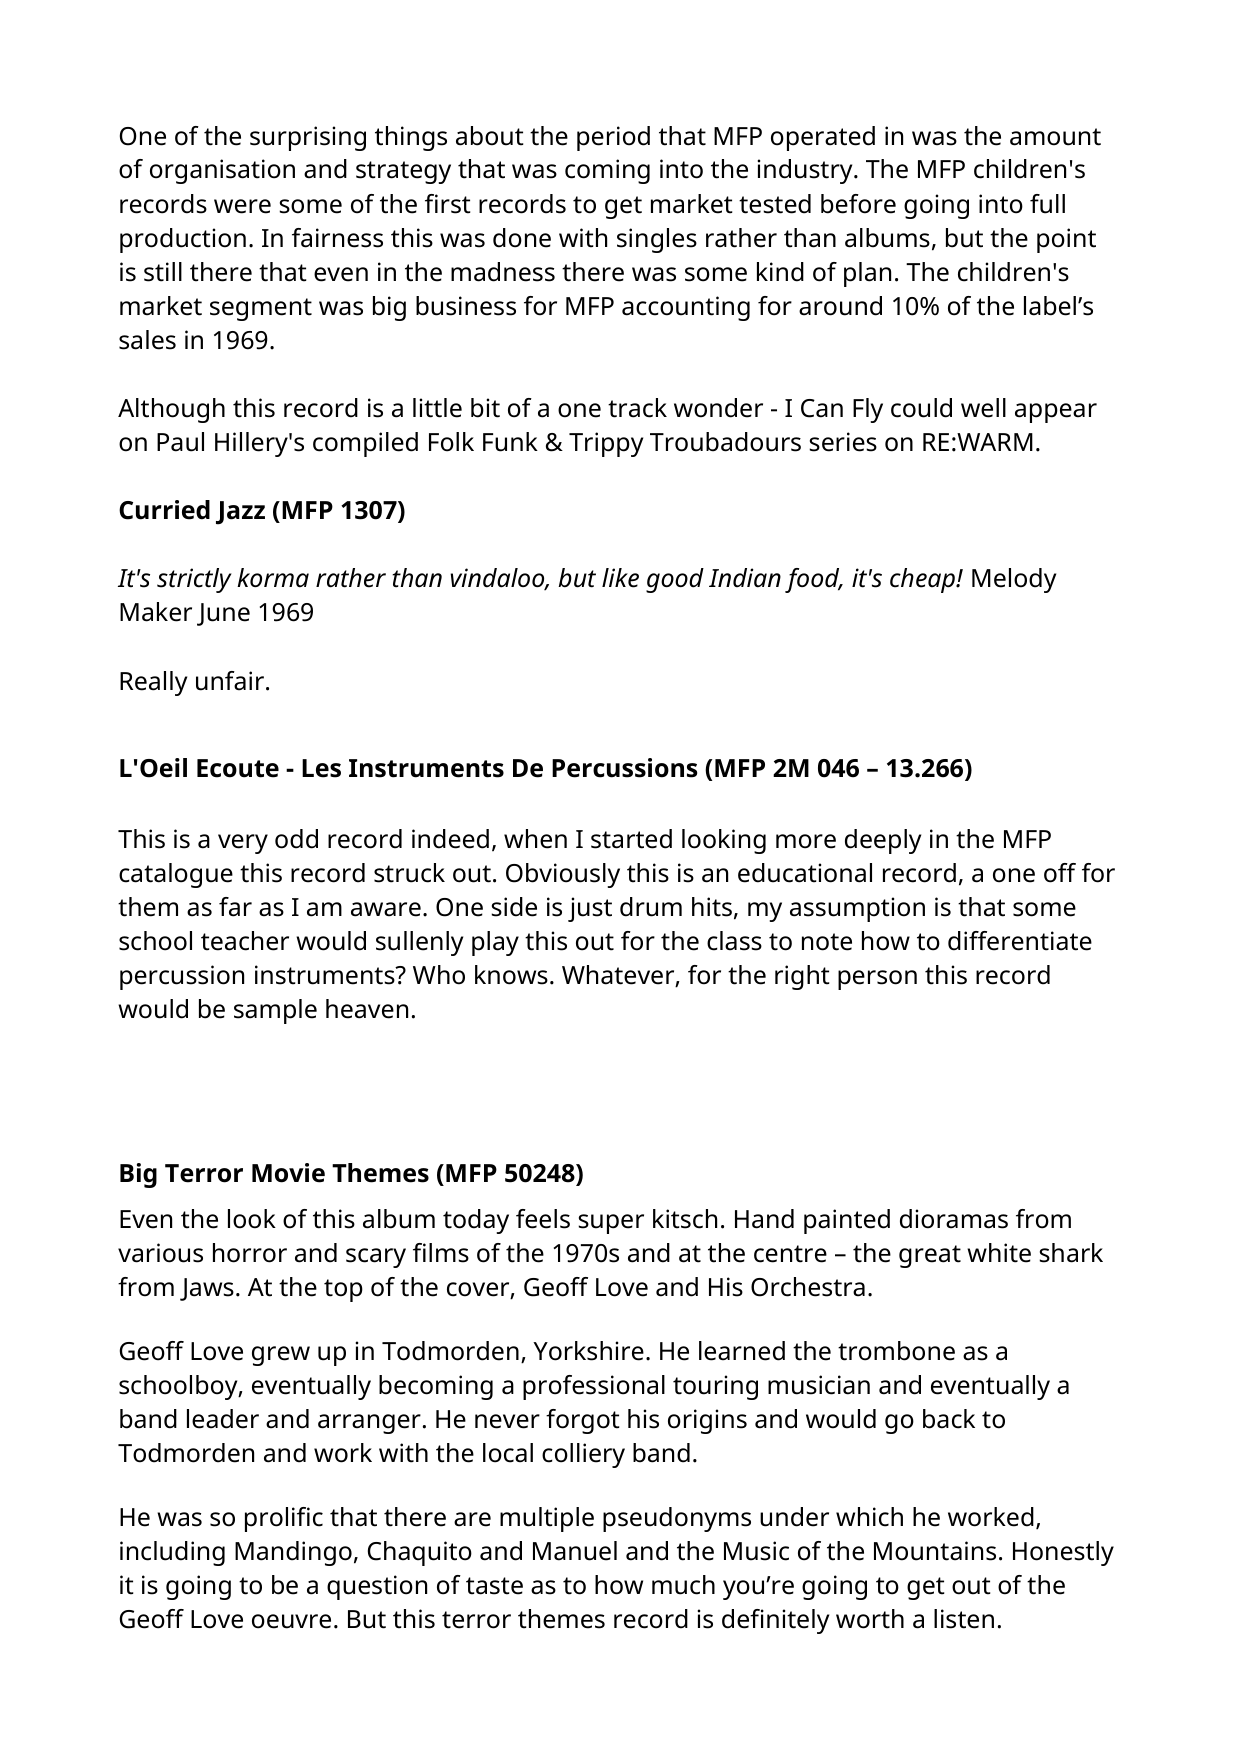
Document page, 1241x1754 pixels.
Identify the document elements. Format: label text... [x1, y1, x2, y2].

text Geoff Love grew up in Todmorden, Yorkshire. He learned the trombone as a schoolboy, eventually becoming a professional touring musician and eventually a band leader and arranger. He never forgot his origins and would go back to Todmorden and work with the local colliery band. [118, 1333, 1122, 1470]
text Curried Jazz (MFP 1307) [118, 493, 1122, 527]
text Even the look of this album today feels super kitsch. Hand painted dioramas from various horror and scary films of the 1970s and at the centre – the great white shark from Jaws. At the top of the cover, Geoff Love and His Orchestra. [118, 1202, 1122, 1304]
subtitle Big Terror Movie Themes (MFP 50248) [118, 1155, 1122, 1189]
subtitle L'Oeil Ecoute - Les Instruments De Percussions (MFP 2M 046 – 13.266) [118, 750, 1122, 784]
text Really unfair. [118, 663, 1122, 697]
text He was so prolific that there are multiple pseudonyms under which he worked, including Mandingo, Chaquito and Manuel and the Music of the Mountains. Honestly it is going to be a question of taste as to how much you’re going to get out of the Geoff Love oeuvre. But this terror themes record is definitely worth a listen. [118, 1499, 1122, 1635]
text One of the surprising things about the period that MFP operated in was the amount of organisation and strategy that was coming into the industry. The MFP children's records were some of the first records to get market tested before going into full production. In fairness this was done with singles rather than albums, but the point is still there that even in the madness there was some kind of plan. The children's market segment was big business for MFP accounting for around 10% of the label’s sales in 1969. [118, 118, 1122, 357]
subtitle This is a very odd record indeed, when I started looking more deeply in the MFP catalogue this record struck out. Obviously this is an educational record, a one off for them as far as I am aware. One side is just drum hits, my assumption is that some school teacher would sullenly play this out for the class to note how to differentiate percussion instruments? Who knows. Whatever, for the right person this record would be sample heaven. [118, 822, 1122, 1026]
text It's strictly korma rather than vindaloo, but like good Indian food, it's cheap! Melody Maker June 1969 [118, 561, 1122, 629]
text Although this record is a little bit of a one track wonder - I Can Fly could well appear on Paul Hillery's compiled Folk Funk & Trippy Troubadours series on RE:WARM. [118, 391, 1122, 459]
